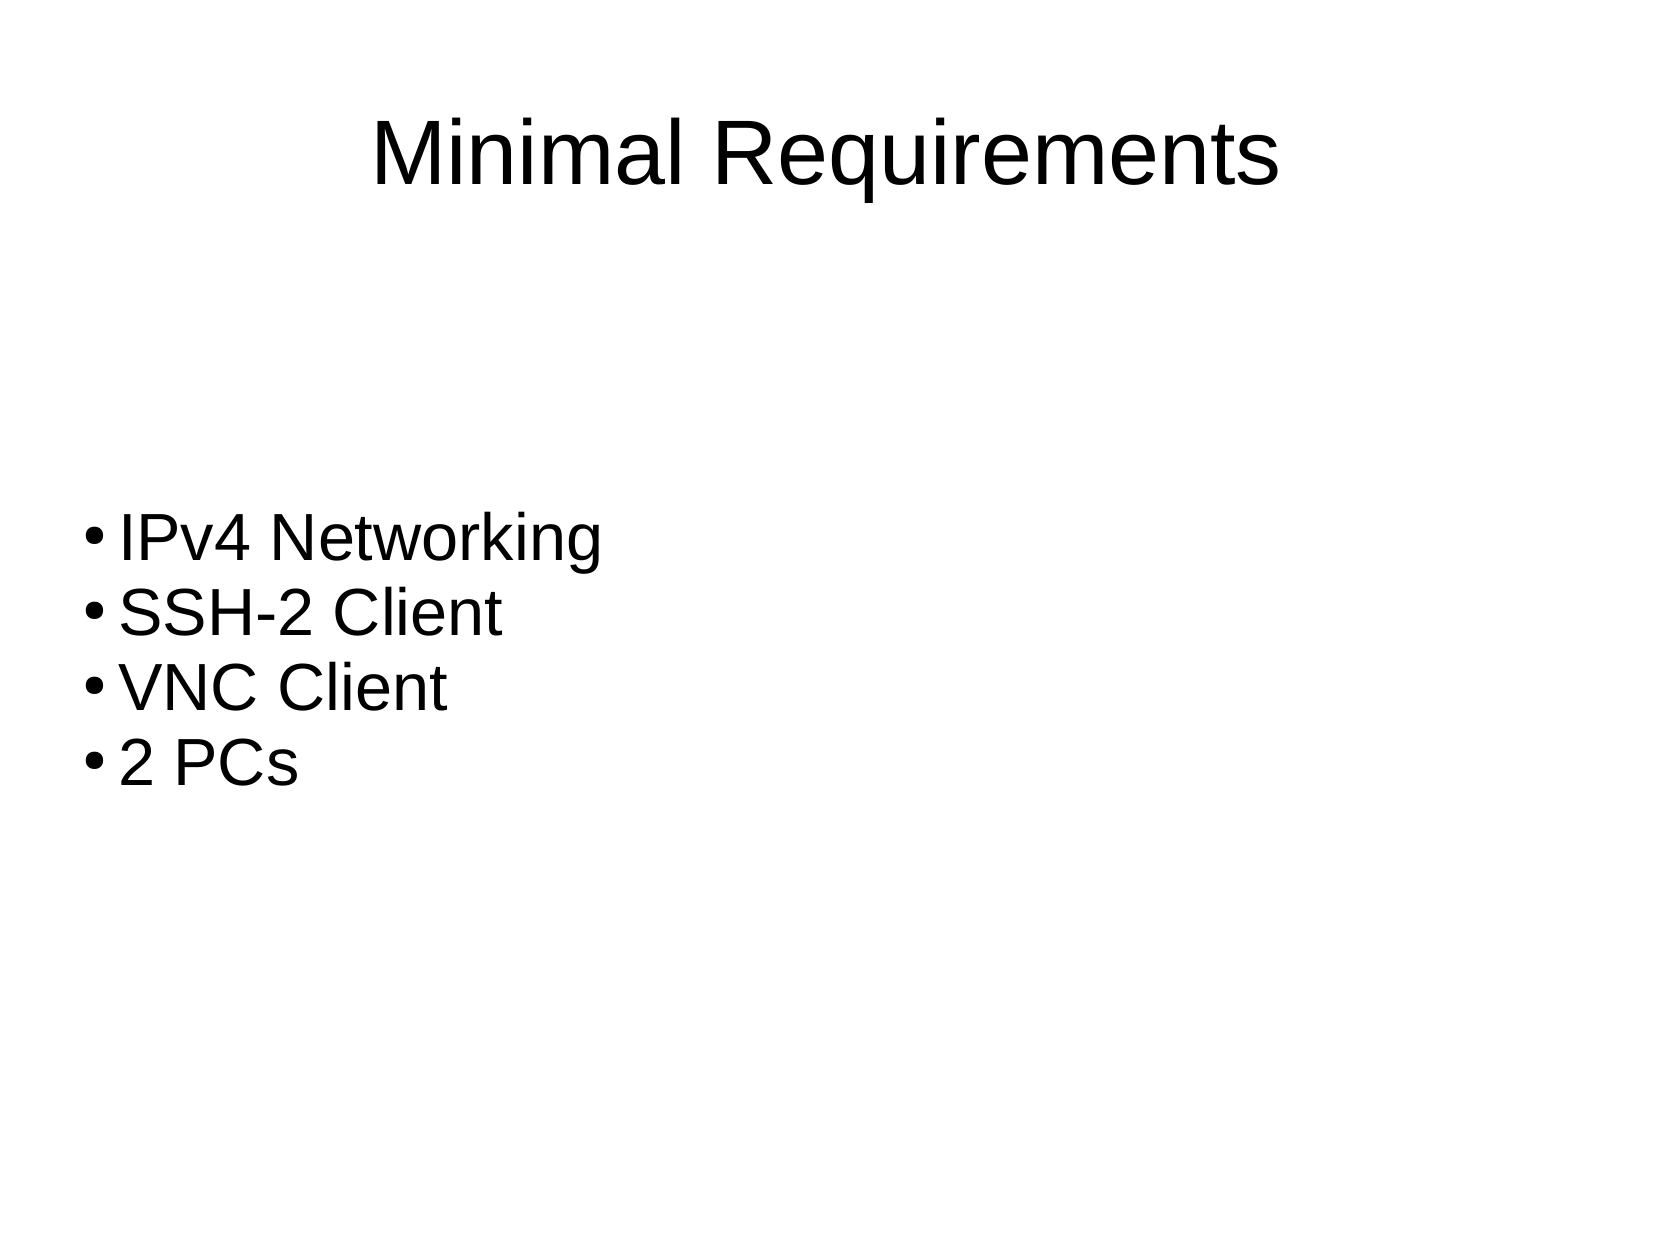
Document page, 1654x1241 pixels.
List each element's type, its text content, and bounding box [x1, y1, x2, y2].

title Minimal Requirements [82, 49, 1571, 257]
subtitle IPv4 Networking SSH-2 Client VNC Client 2 PCs [82, 290, 1571, 1010]
